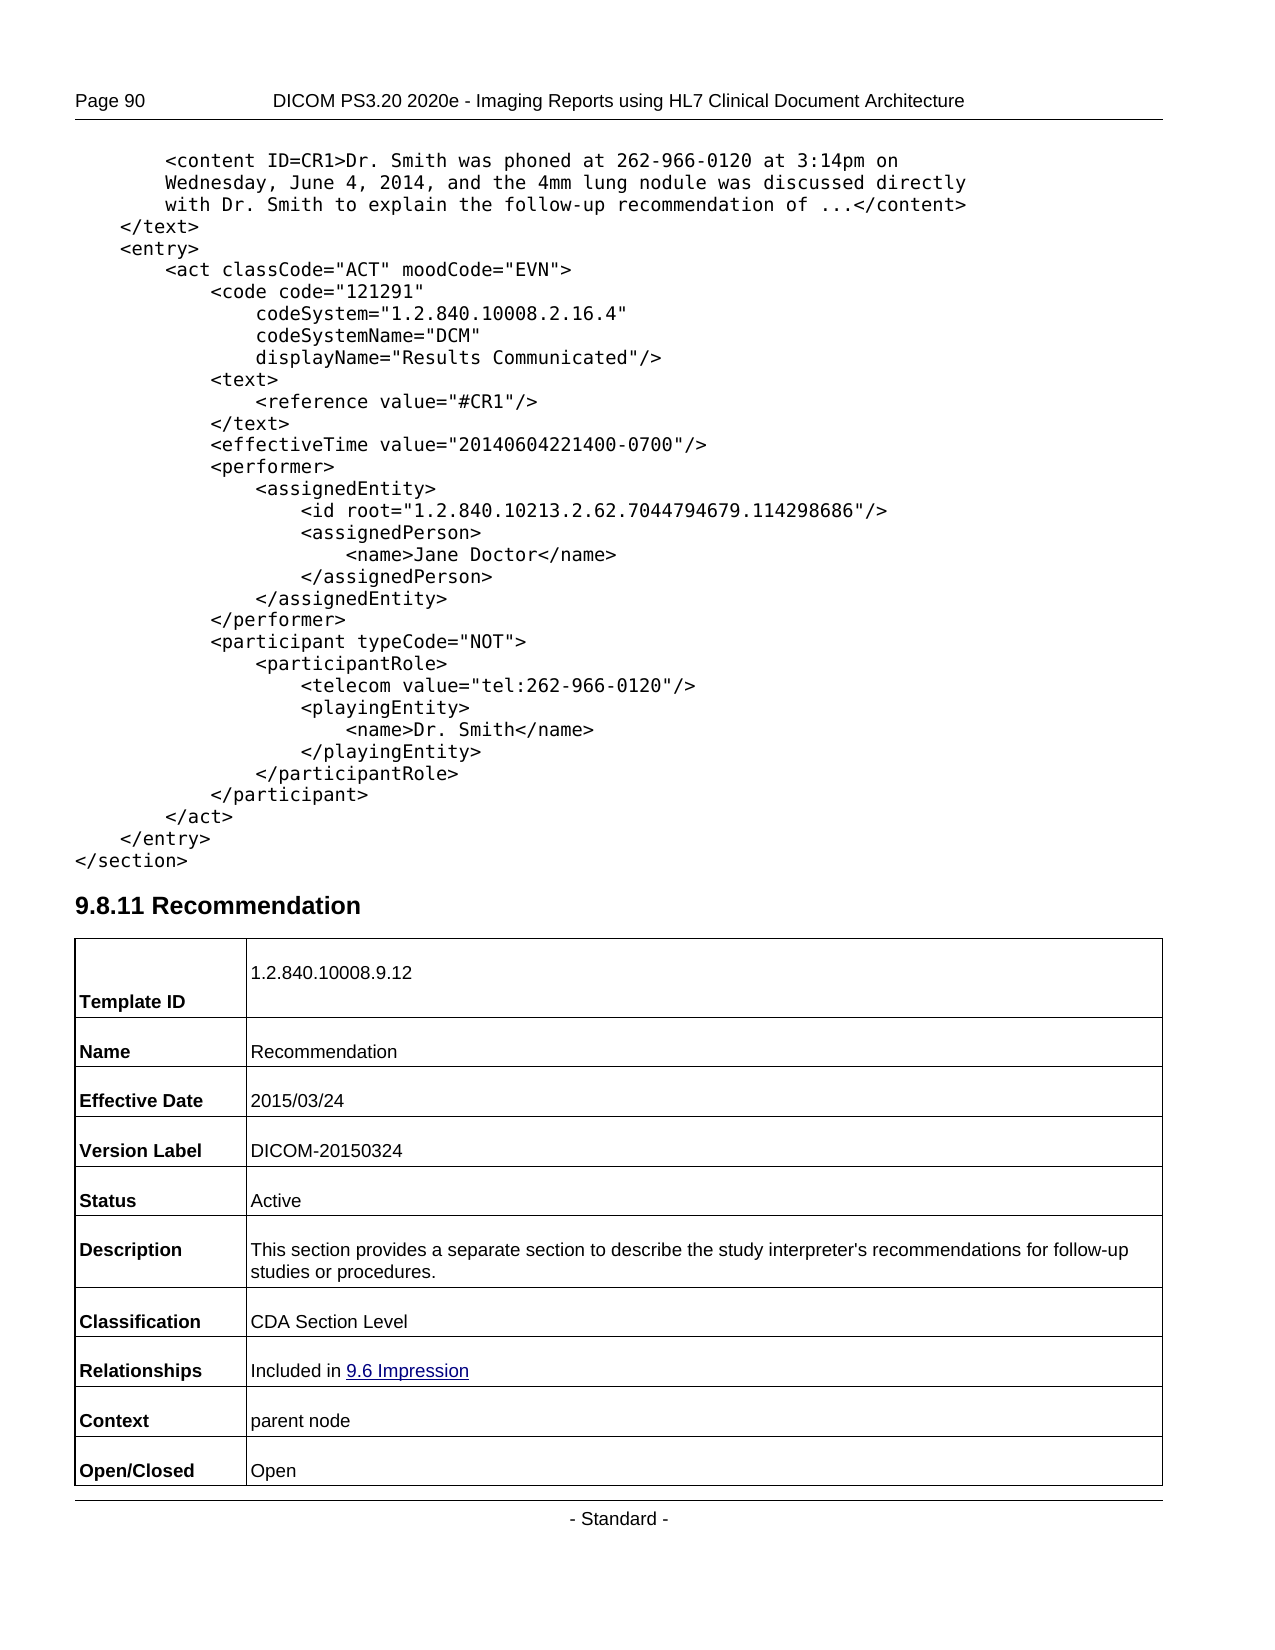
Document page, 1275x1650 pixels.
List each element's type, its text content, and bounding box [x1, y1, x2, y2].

table_cell Context [76, 1387, 246, 1436]
table_cell Open/Closed [76, 1437, 246, 1485]
table_cell parent node [247, 1387, 1162, 1436]
table_cell Relationships [76, 1337, 246, 1386]
table_cell Recommendation [247, 1018, 1162, 1066]
table_cell CDA Section Level [247, 1288, 1162, 1336]
table_header Template ID [76, 939, 246, 1017]
table_cell 2015/03/24 [247, 1067, 1162, 1116]
table_cell Description [76, 1216, 246, 1287]
table_cell DICOM-20150324 [247, 1117, 1162, 1166]
table_cell Effective Date [76, 1067, 246, 1116]
table_cell This section provides a separate section to describe the study interpreter's recommendations for follow-up studies or procedures. [247, 1216, 1162, 1287]
table_cell Active [247, 1167, 1162, 1215]
table_cell Status [76, 1167, 246, 1215]
table_cell Open [247, 1437, 1162, 1485]
table_header 1.2.840.10008.9.12 [247, 939, 1162, 1017]
table_cell Version Label [76, 1117, 246, 1166]
table_cell Name [76, 1018, 246, 1066]
table_cell Classification [76, 1288, 246, 1336]
text <content ID=CR1>Dr. Smith was phoned at 262-966-0120 at 3:14pm on Wednesday, June 4, 2014, and the 4mm lung nodule was discussed directly with Dr. Smith to explain the follow-up recommendation of ...</content> </text> <entry> <act classCode="ACT" moodCode="EVN"> <code code="121291" codeSystem="1.2.840.10008.2.16.4" codeSystemName="DCM" displayName="Results Communicated"/> <text> <reference value="#CR1"/> </text> <effectiveTime value="20140604221400-0700"/> <performer> <assignedEntity> <id root="1.2.840.10213.2.62.7044794679.114298686"/> <assignedPerson> <name>Jane Doctor</name> </assignedPerson> </assignedEntity> </performer> <participant typeCode="NOT"> <participantRole> <telecom value="tel:262-966-0120"/> <playingEntity> <name>Dr. Smith</name> </playingEntity> </participantRole> </participant> </act> </entry> </section> [75, 150, 1162, 872]
text 9.8.11 Recommendation [75, 891, 1162, 919]
table_cell Included in 9.6 Impression [247, 1337, 1162, 1386]
